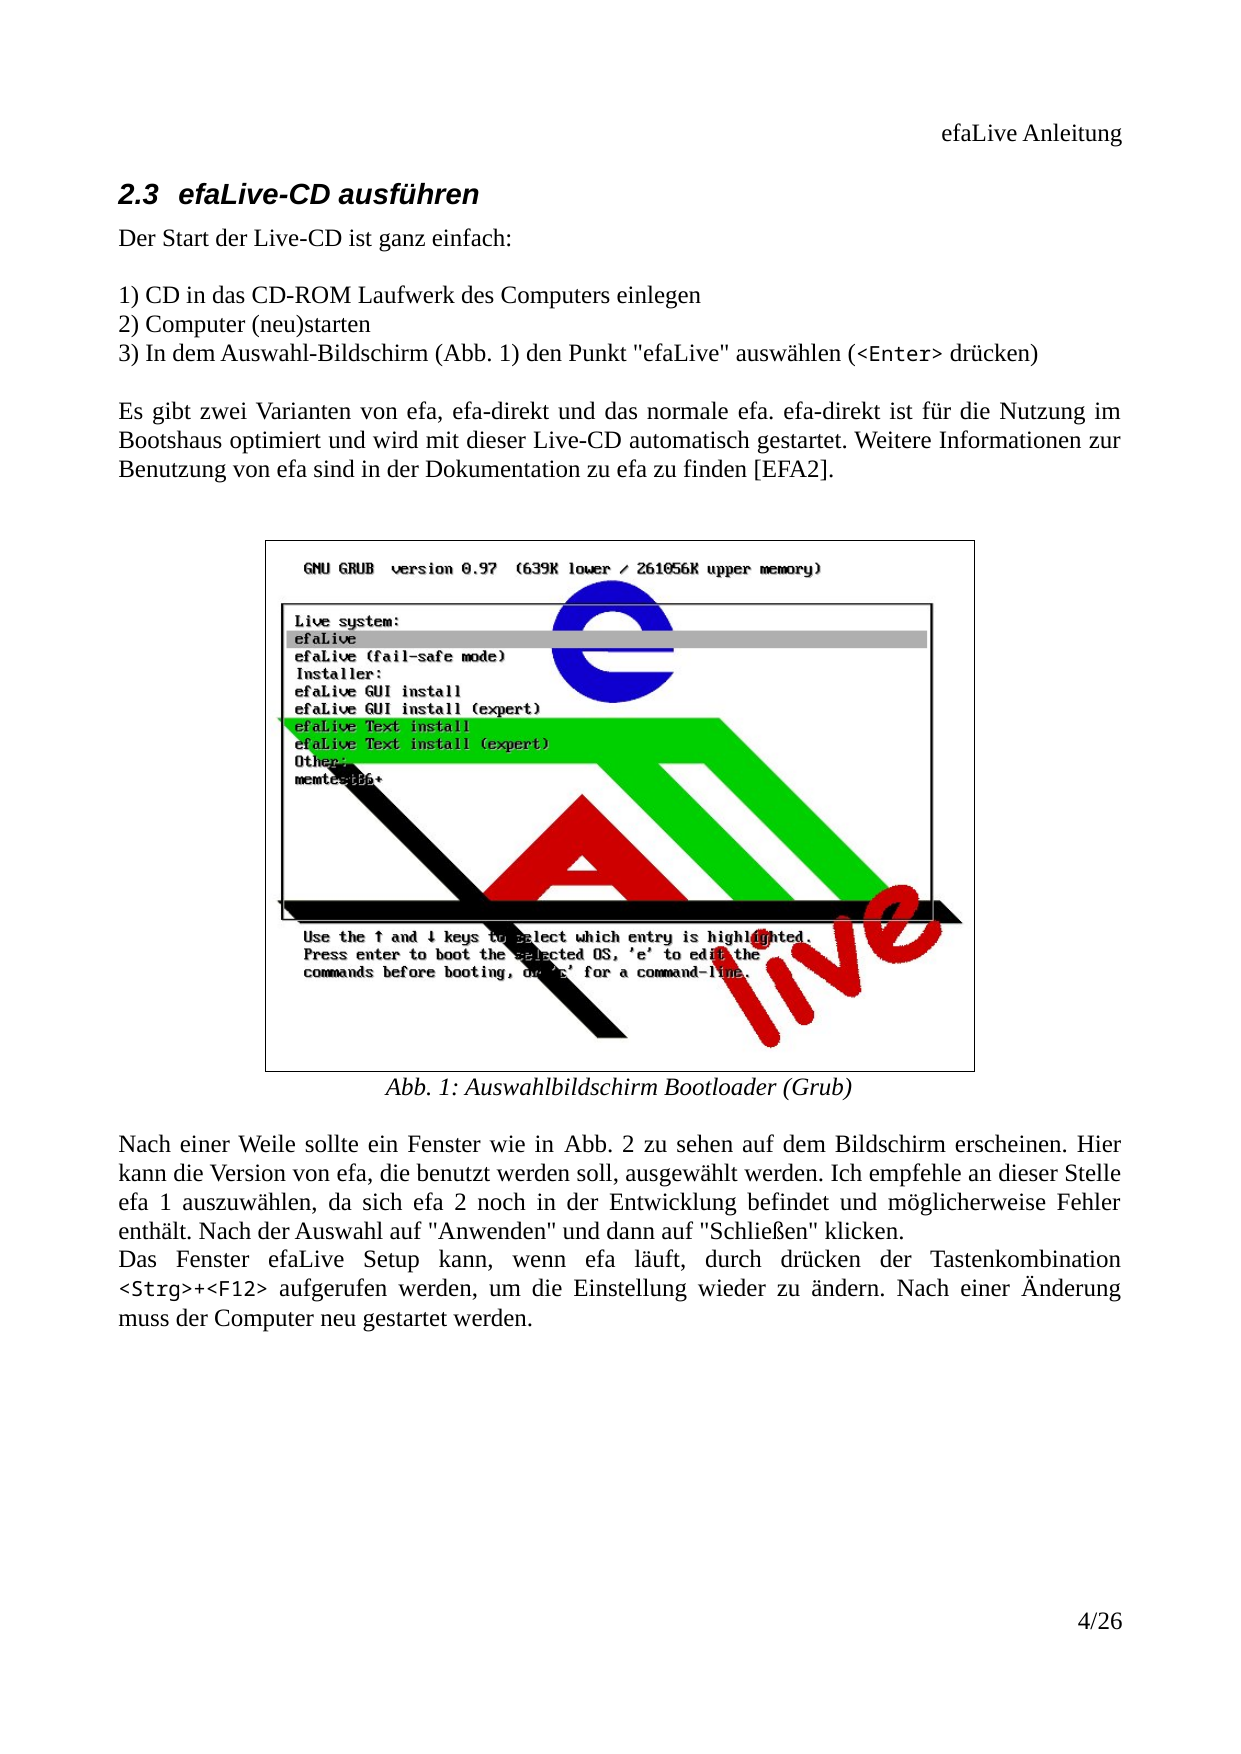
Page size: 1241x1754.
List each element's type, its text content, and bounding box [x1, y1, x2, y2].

subtitle efaLive-CD ausführen [118, 177, 1122, 211]
text [266, 541, 974, 1071]
text Das Fenster efaLive Setup kann, wenn efa läuft, durch drücken der Tastenkombination <Strg>+<F12> aufgerufen werden, um die Einstellung wieder zu ändern. Nach einer Änderung muss der Computer neu gestartet werden. [118, 1244, 1122, 1332]
text Es gibt zwei Varianten von efa, efa-direkt und das normale efa. efa-direkt ist für die Nutzung im Bootshaus optimiert und wird mit dieser Live-CD automatisch gestartet. Weitere Informationen zur Benutzung von efa sind in der Dokumentation zu efa zu finden [EFA2]. [118, 396, 1122, 483]
text 1) CD in das CD-ROM Laufwerk des Computers einlegen [118, 281, 1122, 309]
text Abb. 1: Auswahlbildschirm Bootloader (Grub) [265, 1072, 975, 1101]
text 3) In dem Auswahl-Bildschirm (Abb. 1) den Punkt "efaLive" auswählen (<Enter> drücken) [118, 338, 1122, 368]
text 2) Computer (neu)starten [118, 309, 1122, 338]
text Der Start der Live-CD ist ganz einfach: [118, 223, 1122, 252]
text Nach einer Weile sollte ein Fenster wie in Abb. 2 zu sehen auf dem Bildschirm erscheinen. Hier kann die Version von efa, die benutzt werden soll, ausgewählt werden. Ich empfehle an dieser Stelle efa 1 auszuwählen, da sich efa 2 noch in der Entwicklung befindet und möglicherweise Fehler enthält. Nach der Auswahl auf "Anwenden" und dann auf "Schließen" klicken. [118, 1129, 1122, 1244]
picture [269, 544, 971, 1069]
